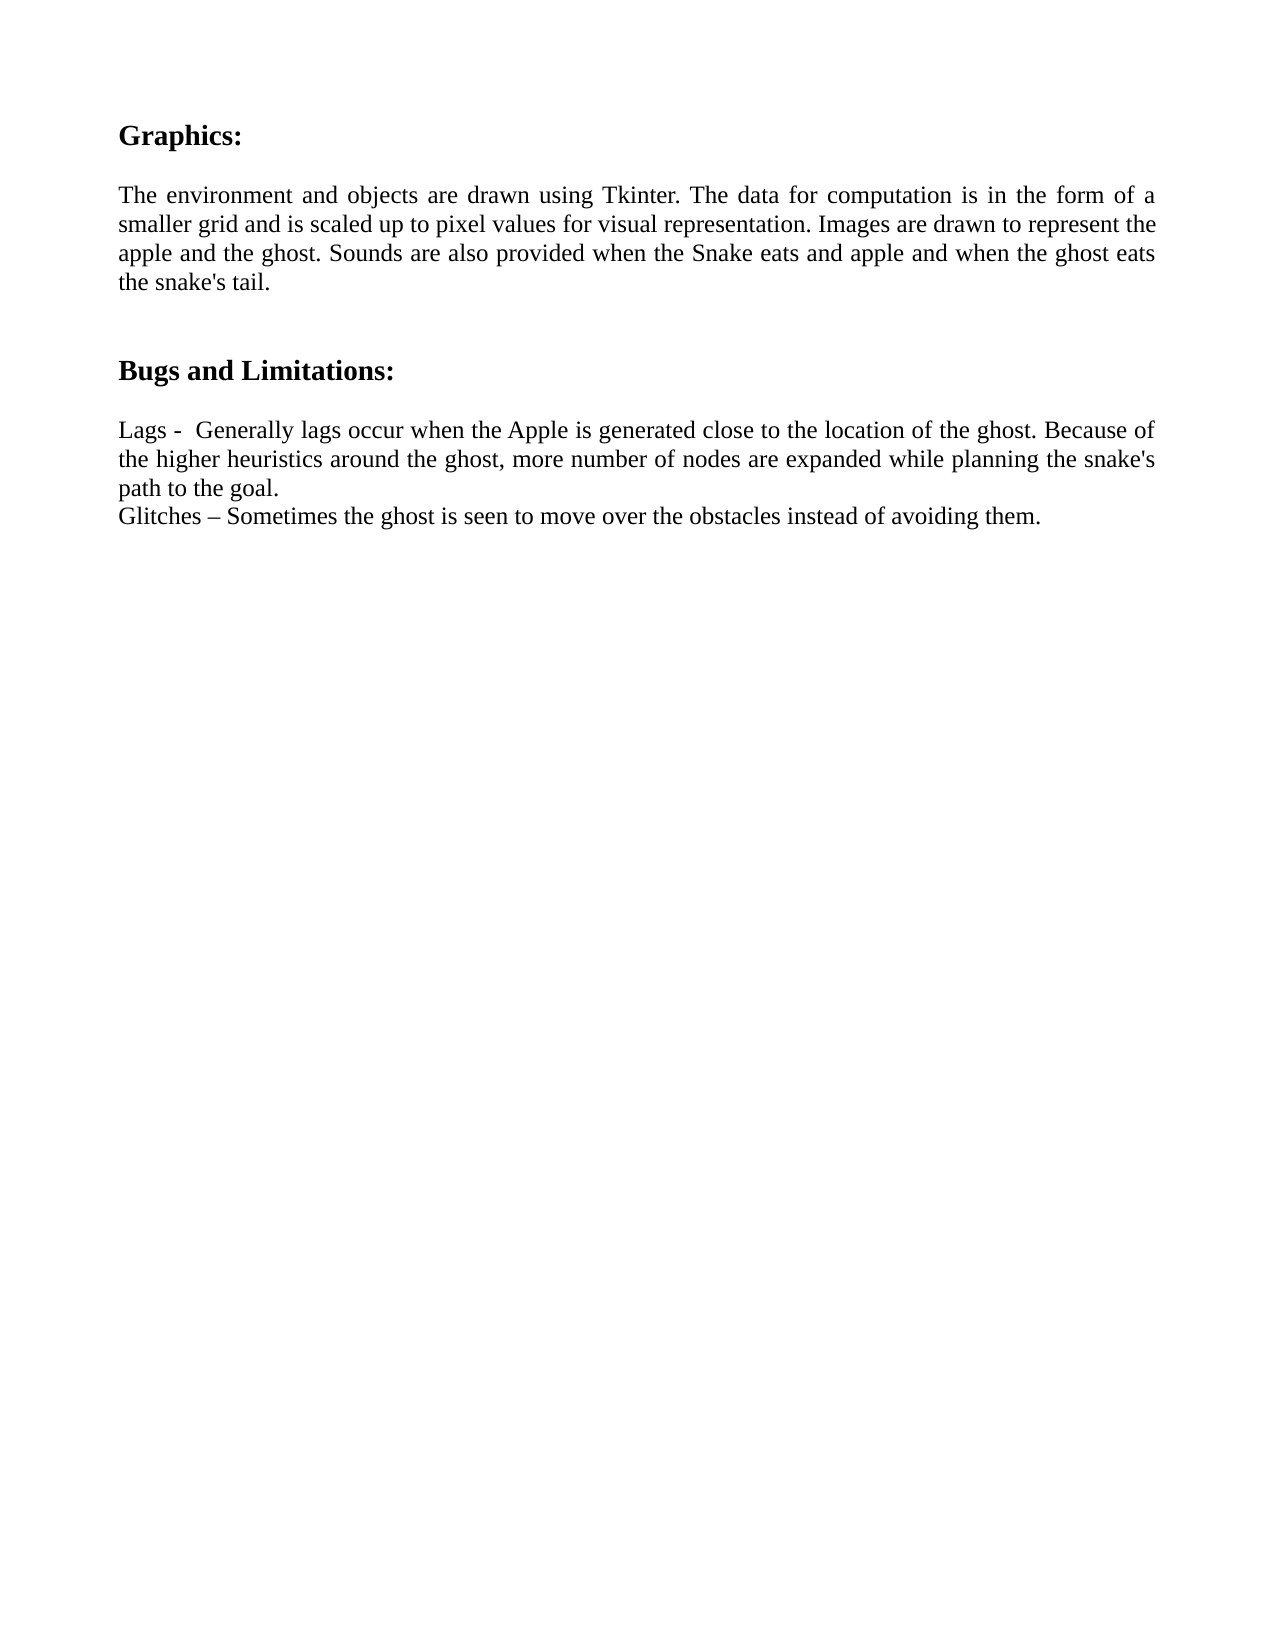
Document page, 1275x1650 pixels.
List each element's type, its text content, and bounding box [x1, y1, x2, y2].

text Glitches – Sometimes the ghost is seen to move over the obstacles instead of avoiding them. [118, 501, 1157, 530]
text The environment and objects are drawn using Tkinter. The data for computation is in the form of a smaller grid and is scaled up to pixel values for visual representation. Images are drawn to represent the apple and the ghost. Sounds are also provided when the Snake eats and apple and when the ghost eats the snake's tail. [118, 180, 1157, 295]
text Lags - Generally lags occur when the Apple is generated close to the location of the ghost. Because of the higher heuristics around the ghost, more number of nodes are expanded while planning the snake's path to the goal. [118, 415, 1157, 501]
text Graphics: [118, 118, 1157, 152]
text Bugs and Limitations: [118, 353, 1157, 386]
